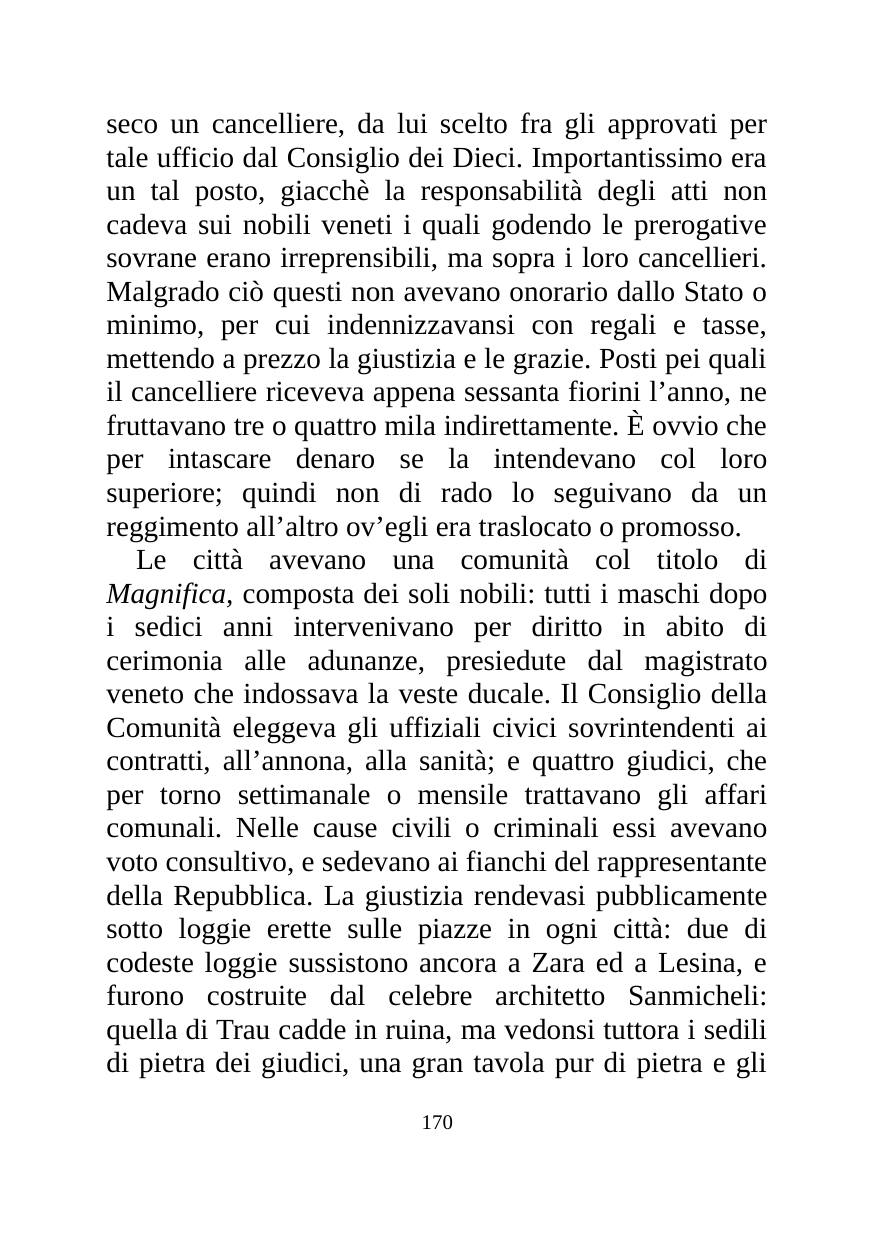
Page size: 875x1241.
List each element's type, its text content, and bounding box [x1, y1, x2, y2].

text Le città avevano una comunità col titolo di Magnifica, composta dei soli nobili: tutti i maschi dopo i sedici anni intervenivano per diritto in abito di cerimonia alle adunanze, presiedute dal magistrato veneto che indossava la veste ducale. Il Consiglio della Comunità eleggeva gli uffiziali civici sovrintendenti ai contratti, all’annona, alla sanità; e quattro giudici, che per torno settimanale o mensile trattavano gli affari comunali. Nelle cause civili o criminali essi avevano voto consultivo, e sedevano ai fianchi del rappresentante della Repubblica. La giustizia rendevasi pubblicamente sotto loggie erette sulle piazze in ogni città: due di codeste loggie sussistono ancora a Zara ed a Lesina, e furono costruite dal celebre architetto Sanmicheli: quella di Trau cadde in ruina, ma vedonsi tuttora i sedili di pietra dei giudici, una gran tavola pur di pietra e gli [106, 542, 768, 1079]
text seco un cancelliere, da lui scelto fra gli approvati per tale ufficio dal Consiglio dei Dieci. Importantissimo era un tal posto, giacchè la responsabilità degli atti non cadeva sui nobili veneti i quali godendo le prerogative sovrane erano irreprensibili, ma sopra i loro cancellieri. Malgrado ciò questi non avevano onorario dallo Stato o minimo, per cui indennizzavansi con regali e tasse, mettendo a prezzo la giustizia e le grazie. Posti pei quali il cancelliere riceveva appena sessanta fiorini l’anno, ne fruttavano tre o quattro mila indirettamente. È ovvio che per intascare denaro se la intendevano col loro superiore; quindi non di rado lo seguivano da un reggimento all’altro ov’egli era traslocato o promosso. [106, 106, 768, 542]
